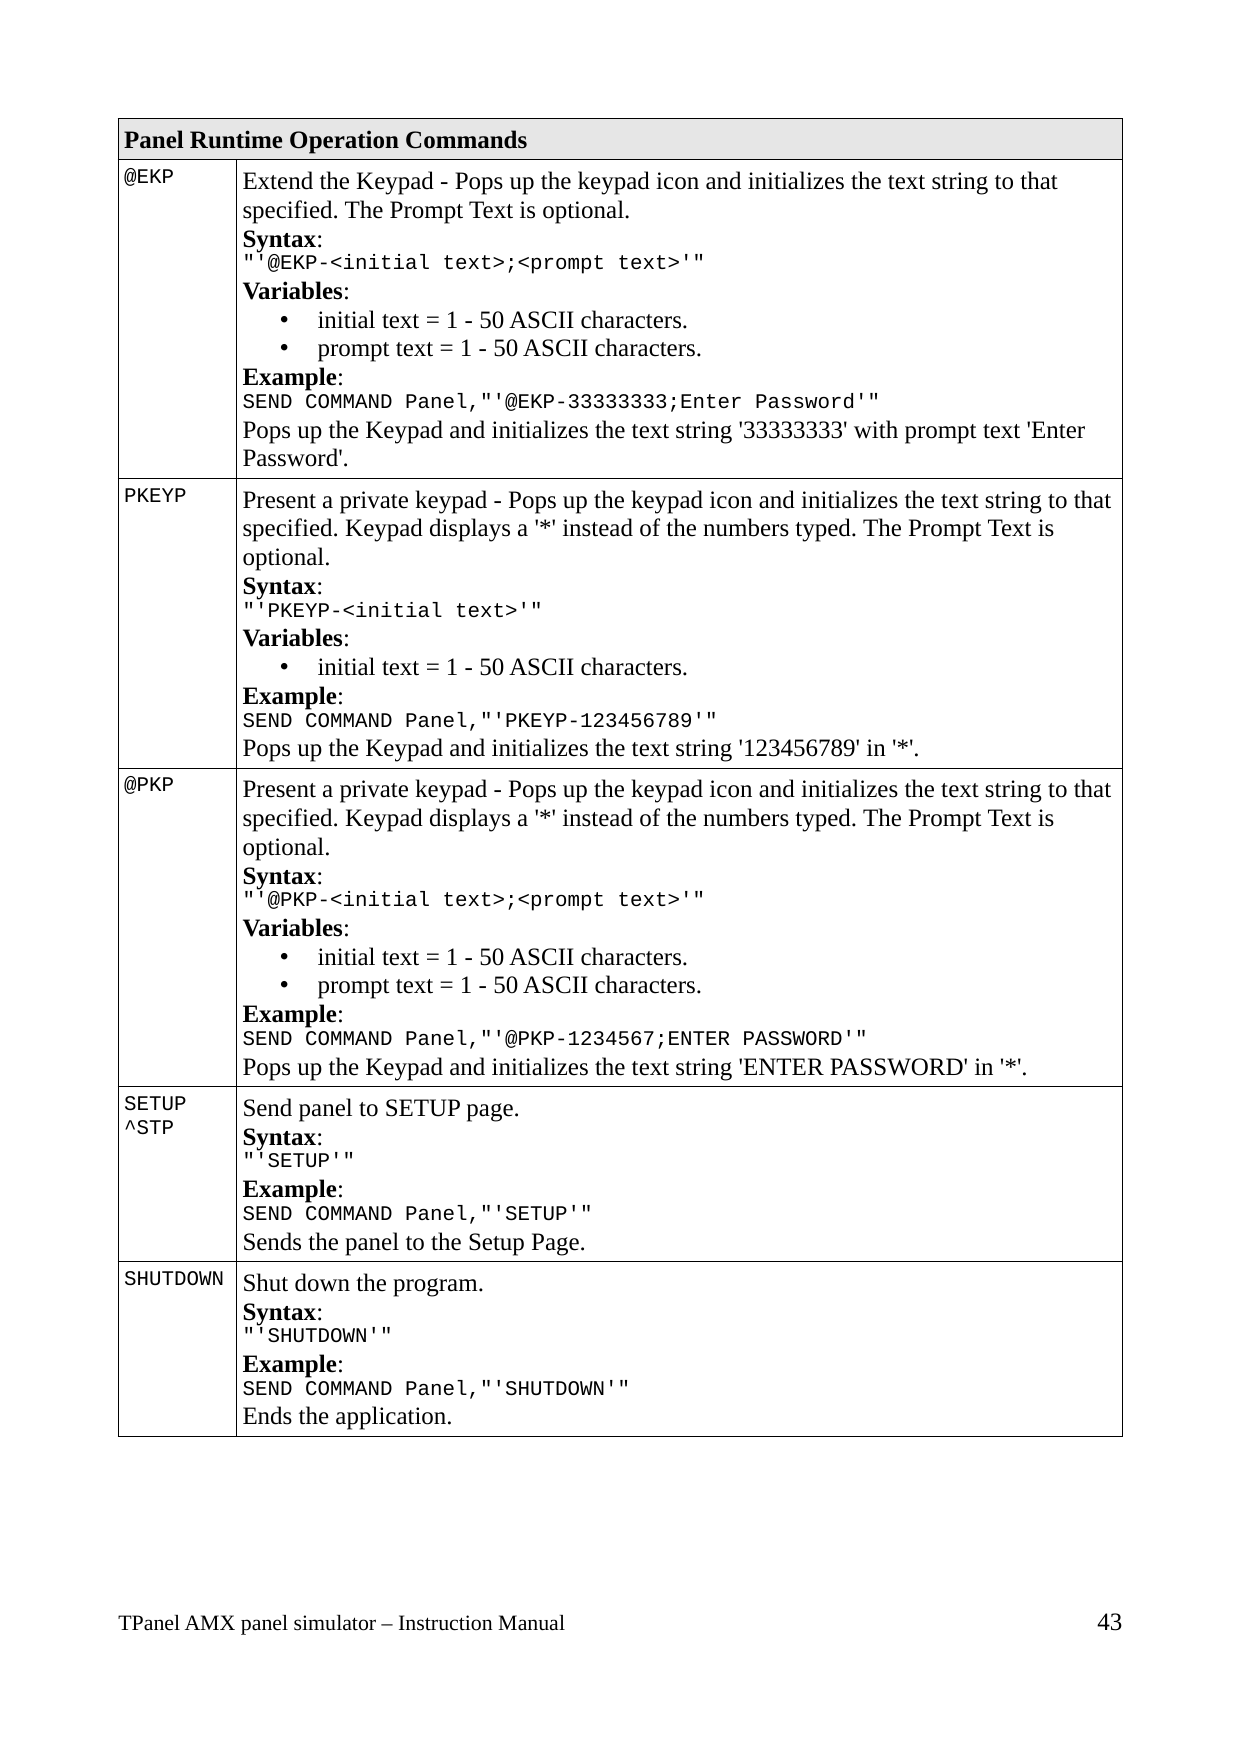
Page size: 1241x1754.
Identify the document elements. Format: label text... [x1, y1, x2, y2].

table_cell @PKP [119, 769, 236, 1086]
table_cell Shut down the program. Syntax: "'SHUTDOWN'" Example: SEND COMMAND Panel,"'SHUTDOWN'" Ends the application. [237, 1262, 1122, 1436]
table_cell @EKP [119, 160, 236, 478]
table_cell Present a private keypad - Pops up the keypad icon and initializes the text string to that specified. Keypad displays a '*' instead of the numbers typed. The Prompt Text is optional. Syntax: "'PKEYP-<initial text>'" Variables: initial text = 1 - 50 ASCII characters. Example: SEND COMMAND Panel,"'PKEYP-123456789'" Pops up the Keypad and initializes the text string '123456789' in '*'. [237, 479, 1122, 768]
table_cell Present a private keypad - Pops up the keypad icon and initializes the text string to that specified. Keypad displays a '*' instead of the numbers typed. The Prompt Text is optional. Syntax: "'@PKP-<initial text>;<prompt text>'" Variables: initial text = 1 - 50 ASCII characters. prompt text = 1 - 50 ASCII characters. Example: SEND COMMAND Panel,"'@PKP-1234567;ENTER PASSWORD'" Pops up the Keypad and initializes the text string 'ENTER PASSWORD' in '*'. [237, 769, 1122, 1086]
table_cell SHUTDOWN [119, 1262, 236, 1436]
table_cell PKEYP [119, 479, 236, 768]
table_cell SETUP ^STP [119, 1087, 236, 1261]
table_header Panel Runtime Operation Commands [119, 119, 1122, 159]
table_cell Send panel to SETUP page. Syntax: "'SETUP'" Example: SEND COMMAND Panel,"'SETUP'" Sends the panel to the Setup Page. [237, 1087, 1122, 1261]
table_cell Extend the Keypad - Pops up the keypad icon and initializes the text string to that specified. The Prompt Text is optional. Syntax: "'@EKP-<initial text>;<prompt text>'" Variables: initial text = 1 - 50 ASCII characters. prompt text = 1 - 50 ASCII characters. Example: SEND COMMAND Panel,"'@EKP-33333333;Enter Password'" Pops up the Keypad and initializes the text string '33333333' with prompt text 'Enter Password'. [237, 160, 1122, 478]
